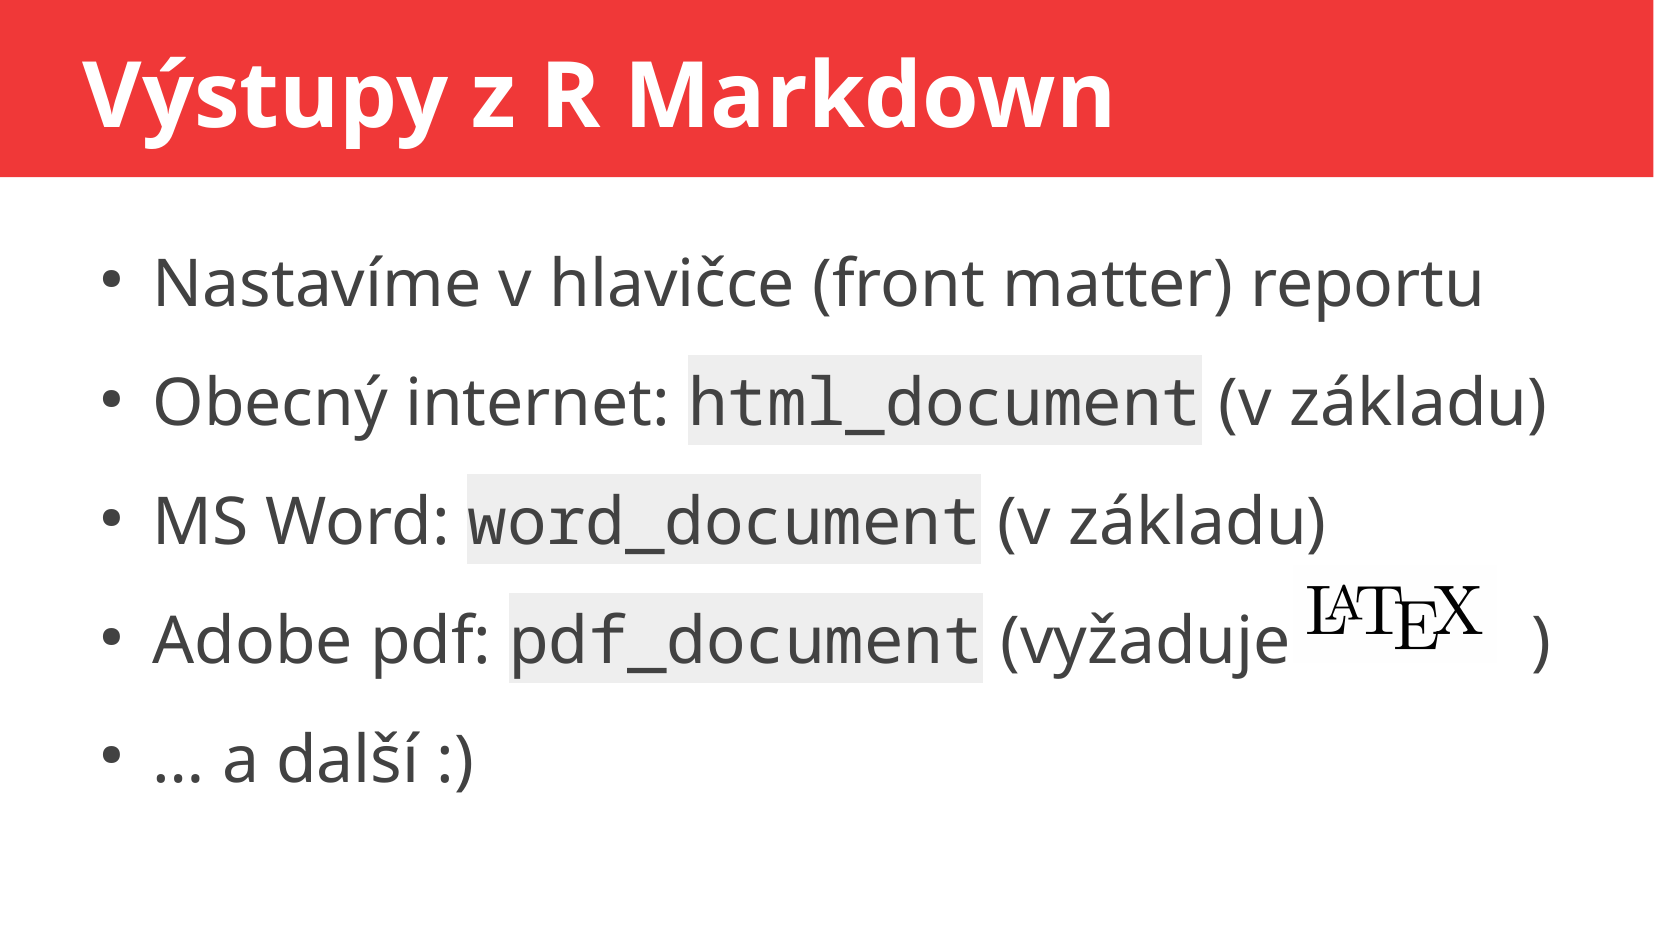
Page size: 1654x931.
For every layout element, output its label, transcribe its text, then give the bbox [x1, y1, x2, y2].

picture [1293, 565, 1497, 663]
list Nastavíme v hlavičce (front matter) reportu Obecný internet: html_document (v základu) MS Word: word_document (v základu) Adobe pdf: pdf_document (vyžaduje ) … a další :) [82, 236, 1563, 810]
title Výstupy z R Markdown [82, 14, 1571, 171]
